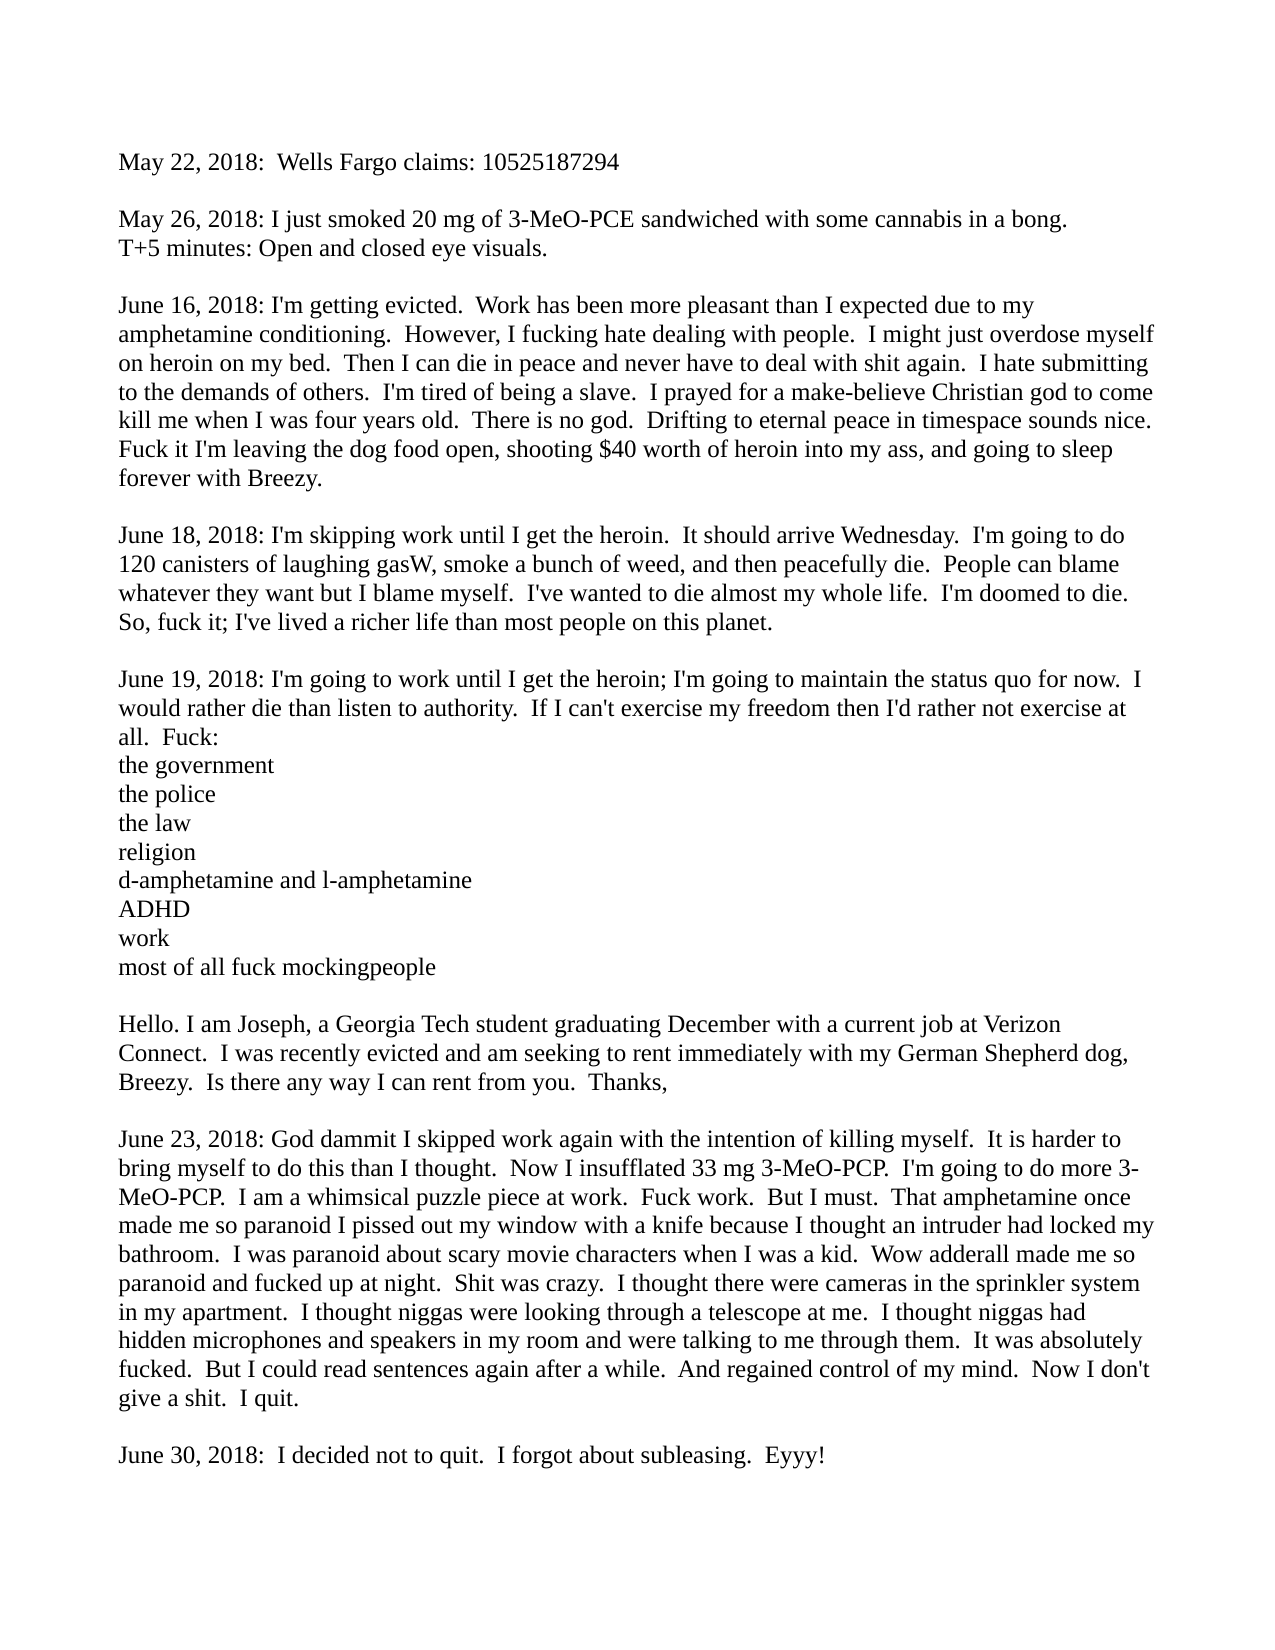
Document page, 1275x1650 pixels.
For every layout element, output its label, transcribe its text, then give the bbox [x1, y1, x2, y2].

text June 23, 2018: God dammit I skipped work again with the intention of killing myself. It is harder to bring myself to do this than I thought. Now I insufflated 33 mg 3-MeO-PCP. I'm going to do more 3-MeO-PCP. I am a whimsical puzzle piece at work. Fuck work. But I must. That amphetamine once made me so paranoid I pissed out my window with a knife because I thought an intruder had locked my bathroom. I was paranoid about scary movie characters when I was a kid. Wow adderall made me so paranoid and fucked up at night. Shit was crazy. I thought there were cameras in the sprinkler system in my apartment. I thought niggas were looking through a telescope at me. I thought niggas had hidden microphones and speakers in my room and were talking to me through them. It was absolutely fucked. But I could read sentences again after a while. And regained control of my mind. Now I don't give a shit. I quit. [118, 1124, 1157, 1412]
text d-amphetamine and l-amphetamine [118, 866, 1157, 894]
text religion [118, 837, 1157, 866]
text June 18, 2018: I'm skipping work until I get the heroin. It should arrive Wednesday. I'm going to do 120 canisters of laughing gasW, smoke a bunch of weed, and then peacefully die. People can blame whatever they want but I blame myself. I've wanted to die almost my whole life. I'm doomed to die. So, fuck it; I've lived a richer life than most people on this planet. [118, 521, 1157, 636]
text work [118, 923, 1157, 952]
text May 22, 2018: Wells Fargo claims: 10525187294 [118, 147, 1157, 176]
text Hello. I am Joseph, a Georgia Tech student graduating December with a current job at Verizon Connect. I was recently evicted and am seeking to rent immediately with my German Shepherd dog, Breezy. Is there any way I can rent from you. Thanks, [118, 1009, 1157, 1096]
text most of all fuck mockingpeople [118, 952, 1157, 981]
text June 30, 2018: I decided not to quit. I forgot about subleasing. Eyyy! [118, 1441, 1157, 1469]
text the police [118, 779, 1157, 808]
text ADHD [118, 894, 1157, 923]
text June 19, 2018: I'm going to work until I get the heroin; I'm going to maintain the status quo for now. I would rather die than listen to authority. If I can't exercise my freedom then I'd rather not exercise at all. Fuck: [118, 664, 1157, 751]
text May 26, 2018: I just smoked 20 mg of 3-MeO-PCE sandwiched with some cannabis in a bong. [118, 204, 1157, 233]
text the government [118, 751, 1157, 779]
text the law [118, 808, 1157, 837]
text T+5 minutes: Open and closed eye visuals. [118, 233, 1157, 262]
text June 16, 2018: I'm getting evicted. Work has been more pleasant than I expected due to my amphetamine conditioning. However, I fucking hate dealing with people. I might just overdose myself on heroin on my bed. Then I can die in peace and never have to deal with shit again. I hate submitting to the demands of others. I'm tired of being a slave. I prayed for a make-believe Christian god to come kill me when I was four years old. There is no god. Drifting to eternal peace in timespace sounds nice. Fuck it I'm leaving the dog food open, shooting $40 worth of heroin into my ass, and going to sleep forever with Breezy. [118, 291, 1157, 492]
